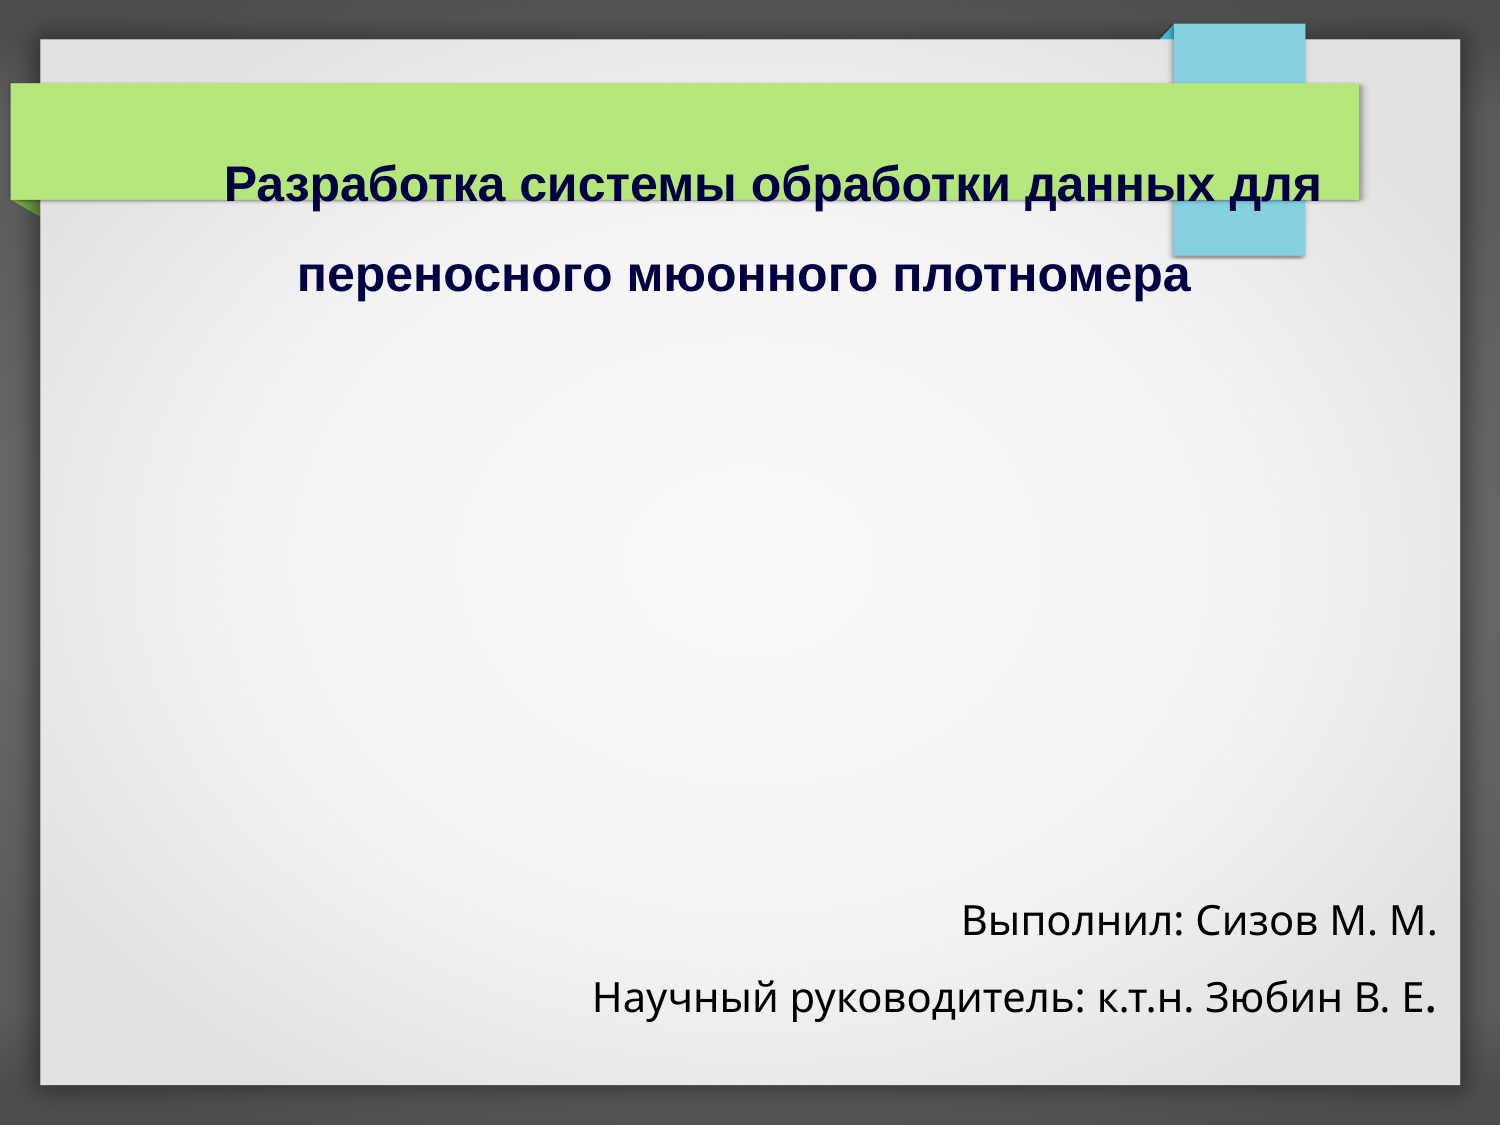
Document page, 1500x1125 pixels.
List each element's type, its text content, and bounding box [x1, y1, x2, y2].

subtitle Выполнил: Сизов М. М. Научный руководитель: к.т.н. Зюбин В. Е. [295, 885, 1453, 1051]
title Разработка системы обработки данных для переносного мюонного плотномера [106, 103, 1382, 320]
picture [0, 0, 1500, 1125]
